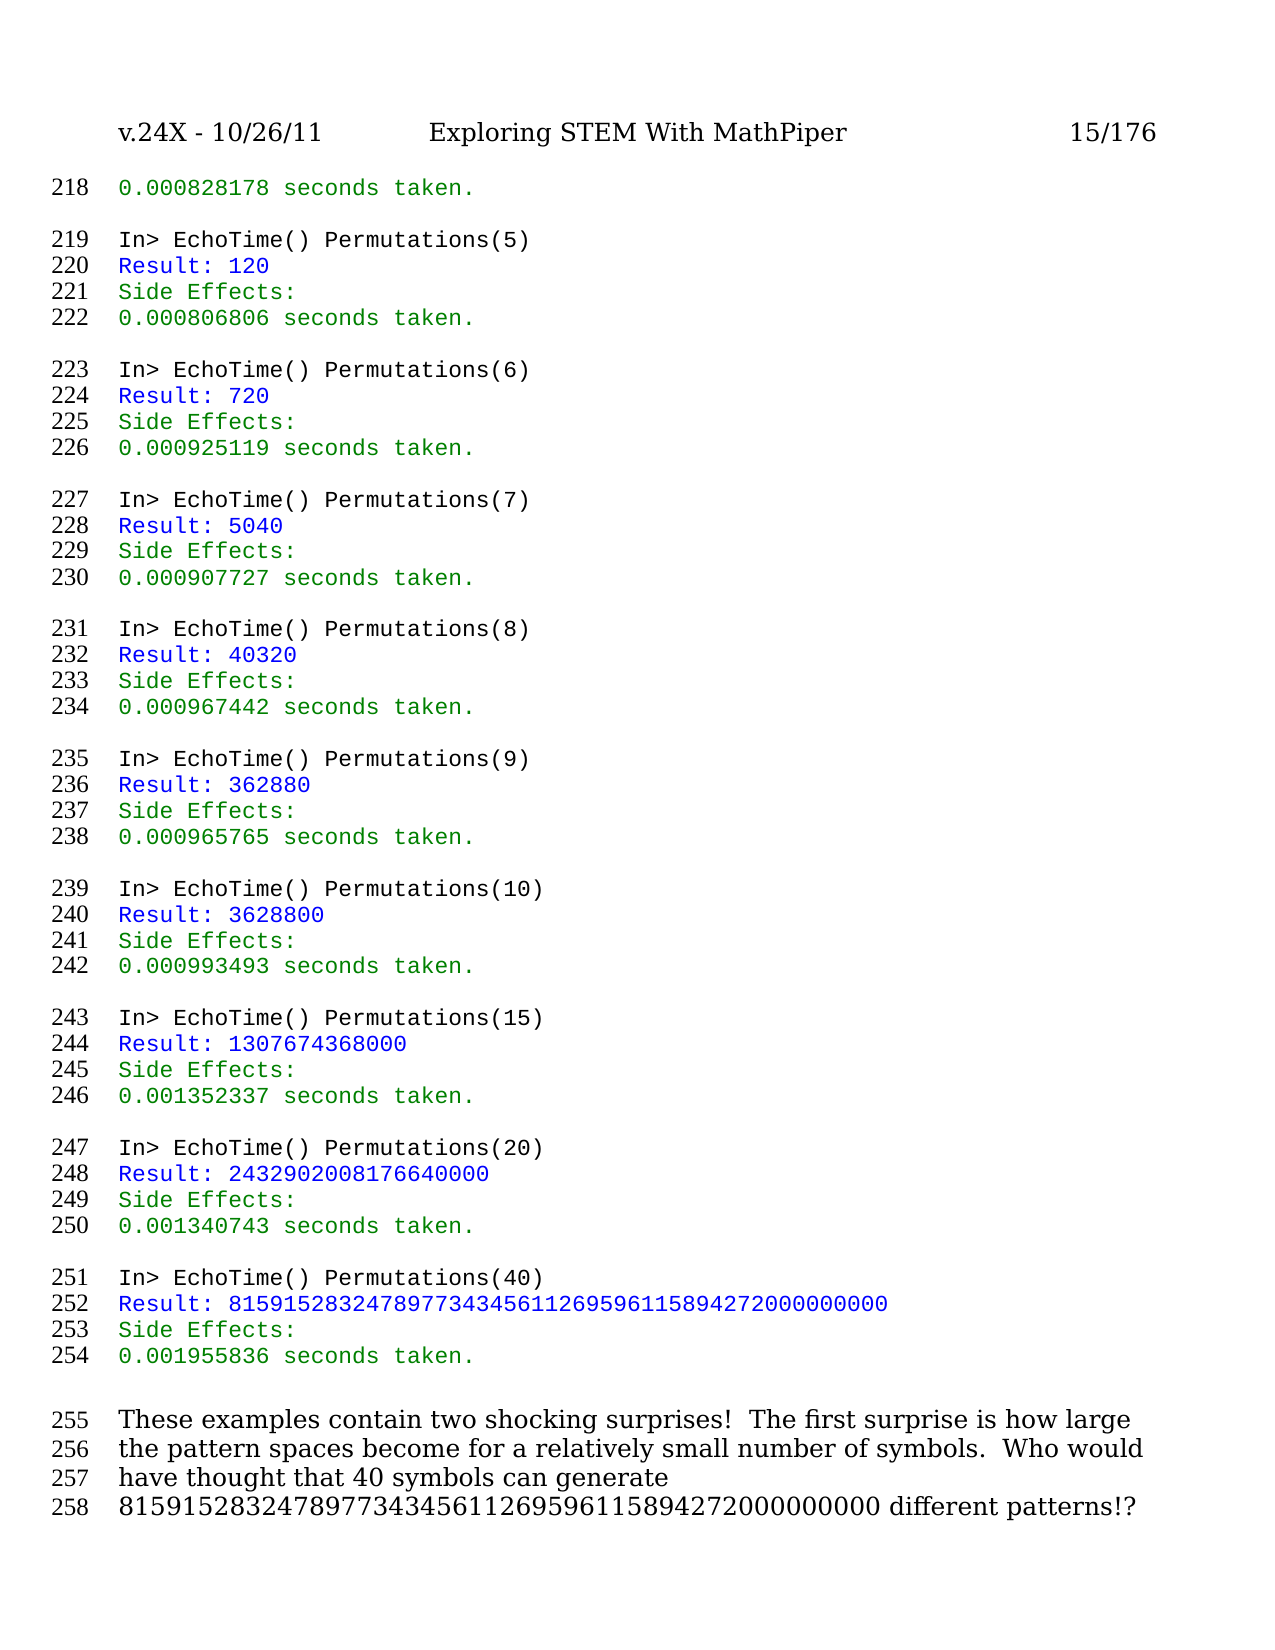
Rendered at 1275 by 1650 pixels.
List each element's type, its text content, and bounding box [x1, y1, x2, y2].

text In> EchoTime() Permutations(15) [118, 1007, 1157, 1033]
text Side Effects: [118, 929, 1157, 955]
text Result: 5040 [118, 514, 1157, 540]
text 0.000967442 seconds taken. [118, 696, 1157, 721]
text Side Effects: [118, 410, 1157, 436]
text In> EchoTime() Permutations(8) [118, 618, 1157, 644]
text Result: 3628800 [118, 903, 1157, 929]
text Side Effects: [118, 669, 1157, 696]
text Result: 362880 [118, 773, 1157, 799]
text Side Effects: [118, 540, 1157, 566]
text In> EchoTime() Permutations(10) [118, 877, 1157, 903]
text Result: 720 [118, 384, 1157, 410]
text Result: 120 [118, 254, 1157, 281]
text In> EchoTime() Permutations(7) [118, 488, 1157, 514]
text 0.001352337 seconds taken. [118, 1084, 1157, 1111]
text 0.001340743 seconds taken. [118, 1214, 1157, 1240]
text Result: 40320 [118, 644, 1157, 669]
text 0.001955836 seconds taken. [118, 1344, 1157, 1370]
text Result: 2432902008176640000 [118, 1162, 1157, 1188]
text Side Effects: [118, 1318, 1157, 1344]
text Result: 815915283247897734345611269596115894272000000000 [118, 1292, 1157, 1318]
text In> EchoTime() Permutations(5) [118, 229, 1157, 254]
text Side Effects: [118, 799, 1157, 825]
text In> EchoTime() Permutations(20) [118, 1136, 1157, 1162]
text 0.000806806 seconds taken. [118, 306, 1157, 332]
text Side Effects: [118, 281, 1157, 306]
text 0.000993493 seconds taken. [118, 955, 1157, 981]
text These examples contain two shocking surprises! The first surprise is how large the pattern spaces become for a relatively small number of symbols. Who would have thought that 40 symbols can generate 815915283247897734345611269596115894272000000000 different patterns!? [118, 1405, 1157, 1521]
text 0.000925119 seconds taken. [118, 436, 1157, 462]
text Side Effects: [118, 1059, 1157, 1084]
text Side Effects: [118, 1188, 1157, 1214]
text 0.000907727 seconds taken. [118, 566, 1157, 592]
text Result: 1307674368000 [118, 1033, 1157, 1059]
text In> EchoTime() Permutations(9) [118, 747, 1157, 773]
text In> EchoTime() Permutations(40) [118, 1266, 1157, 1292]
text 0.000828178 seconds taken. [118, 177, 1157, 203]
text 0.000965765 seconds taken. [118, 825, 1157, 851]
text In> EchoTime() Permutations(6) [118, 358, 1157, 384]
